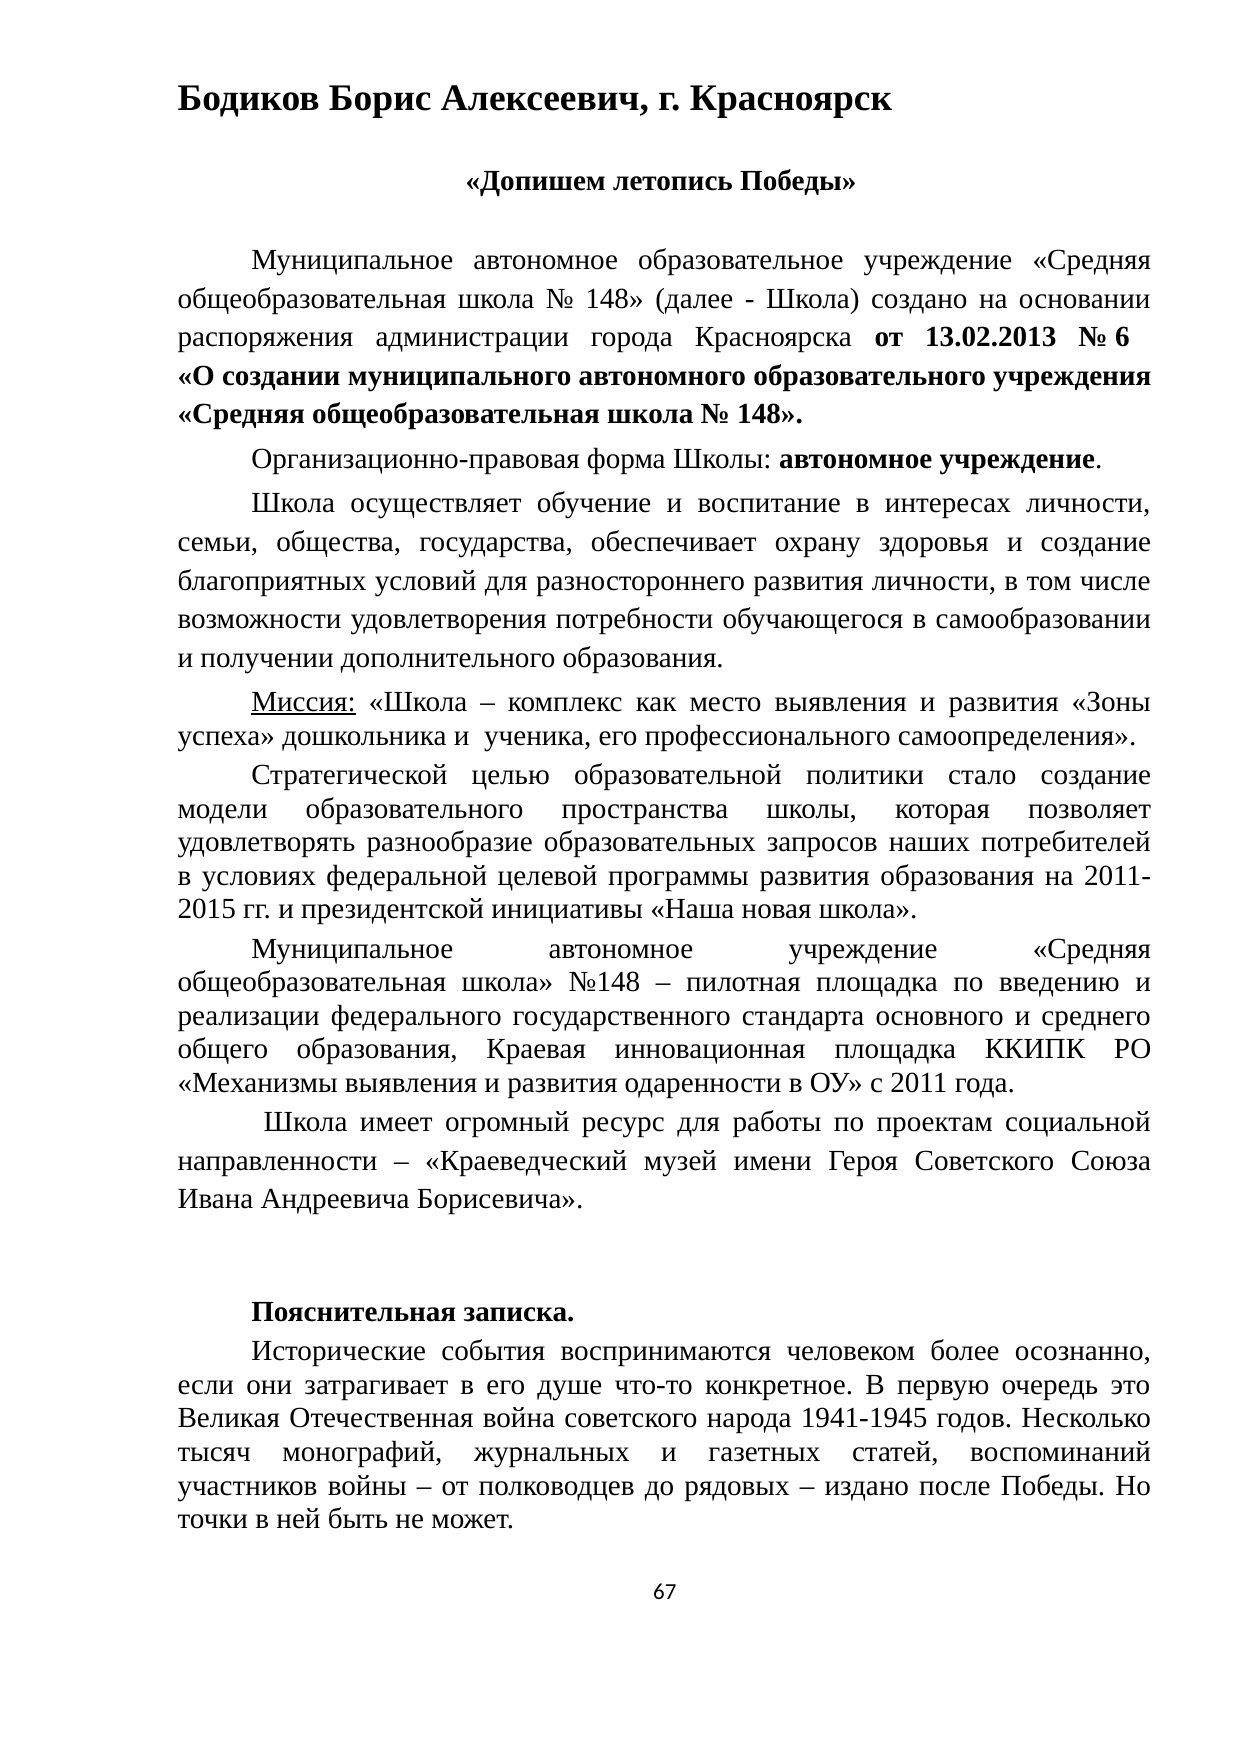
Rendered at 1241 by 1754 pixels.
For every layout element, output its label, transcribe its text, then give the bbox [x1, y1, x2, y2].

text Школа имеет огромный ресурс для работы по проектам социальной направленности – «Краеведческий музей имени Героя Советского Союза Ивана Андреевича Борисевича». [177, 1104, 1152, 1215]
text Школа осуществляет обучение и воспитание в интересах личности, семьи, общества, государства, обеспечивает охрану здоровья и создание благоприятных условий для разностороннего развития личности, в том числе возможности удовлетворения потребности обучающегося в самообразовании и получении дополнительного образования. [177, 486, 1152, 673]
text Стратегической целью образовательной политики стало создание модели образовательного пространства школы, которая позволяет удовлетворять разнообразие образовательных запросов наших потребителей в условиях федеральной целевой программы развития образования на 2011-2015 гг. и президентской инициативы «Наша новая школа». [177, 757, 1152, 925]
text Исторические события воспринимаются человеком более осознанно, если они затрагивает в его душе что-то конкретное. В первую очередь это Великая Отечественная война советского народа 1941-1945 годов. Несколько тысяч монографий, журнальных и газетных статей, воспоминаний участников войны – от полководцев до рядовых – издано после Победы. Но точки в ней быть не может. [177, 1333, 1152, 1535]
text «Допишем летопись Победы» [177, 163, 1144, 197]
text Организационно-правовая форма Школы: автономное учреждение. [177, 441, 1152, 475]
text Пояснительная записка. [177, 1294, 1152, 1328]
text Бодиков Борис Алексеевич, г. Красноярск [177, 75, 1152, 118]
text Муниципальное автономное образовательное учреждение «Средняя общеобразовательная школа № 148» (далее - Школа) создано на основании распоряжения администрации города Красноярска от 13.02.2013 № 6 «О создании муниципального автономного образовательного учреждения «Средняя общеобразовательная школа № 148». [177, 242, 1152, 430]
text Миссия: «Школа – комплекс как место выявления и развития «Зоны успеха» дошкольника и ученика, его профессионального самоопределения». [177, 684, 1152, 751]
text Муниципальное автономное учреждение «Средняя общеобразовательная школа» №148 – пилотная площадка по введению и реализации федерального государственного стандарта основного и среднего общего образования, Краевая инновационная площадка ККИПК РО «Механизмы выявления и развития одаренности в ОУ» с 2011 года. [177, 931, 1152, 1099]
